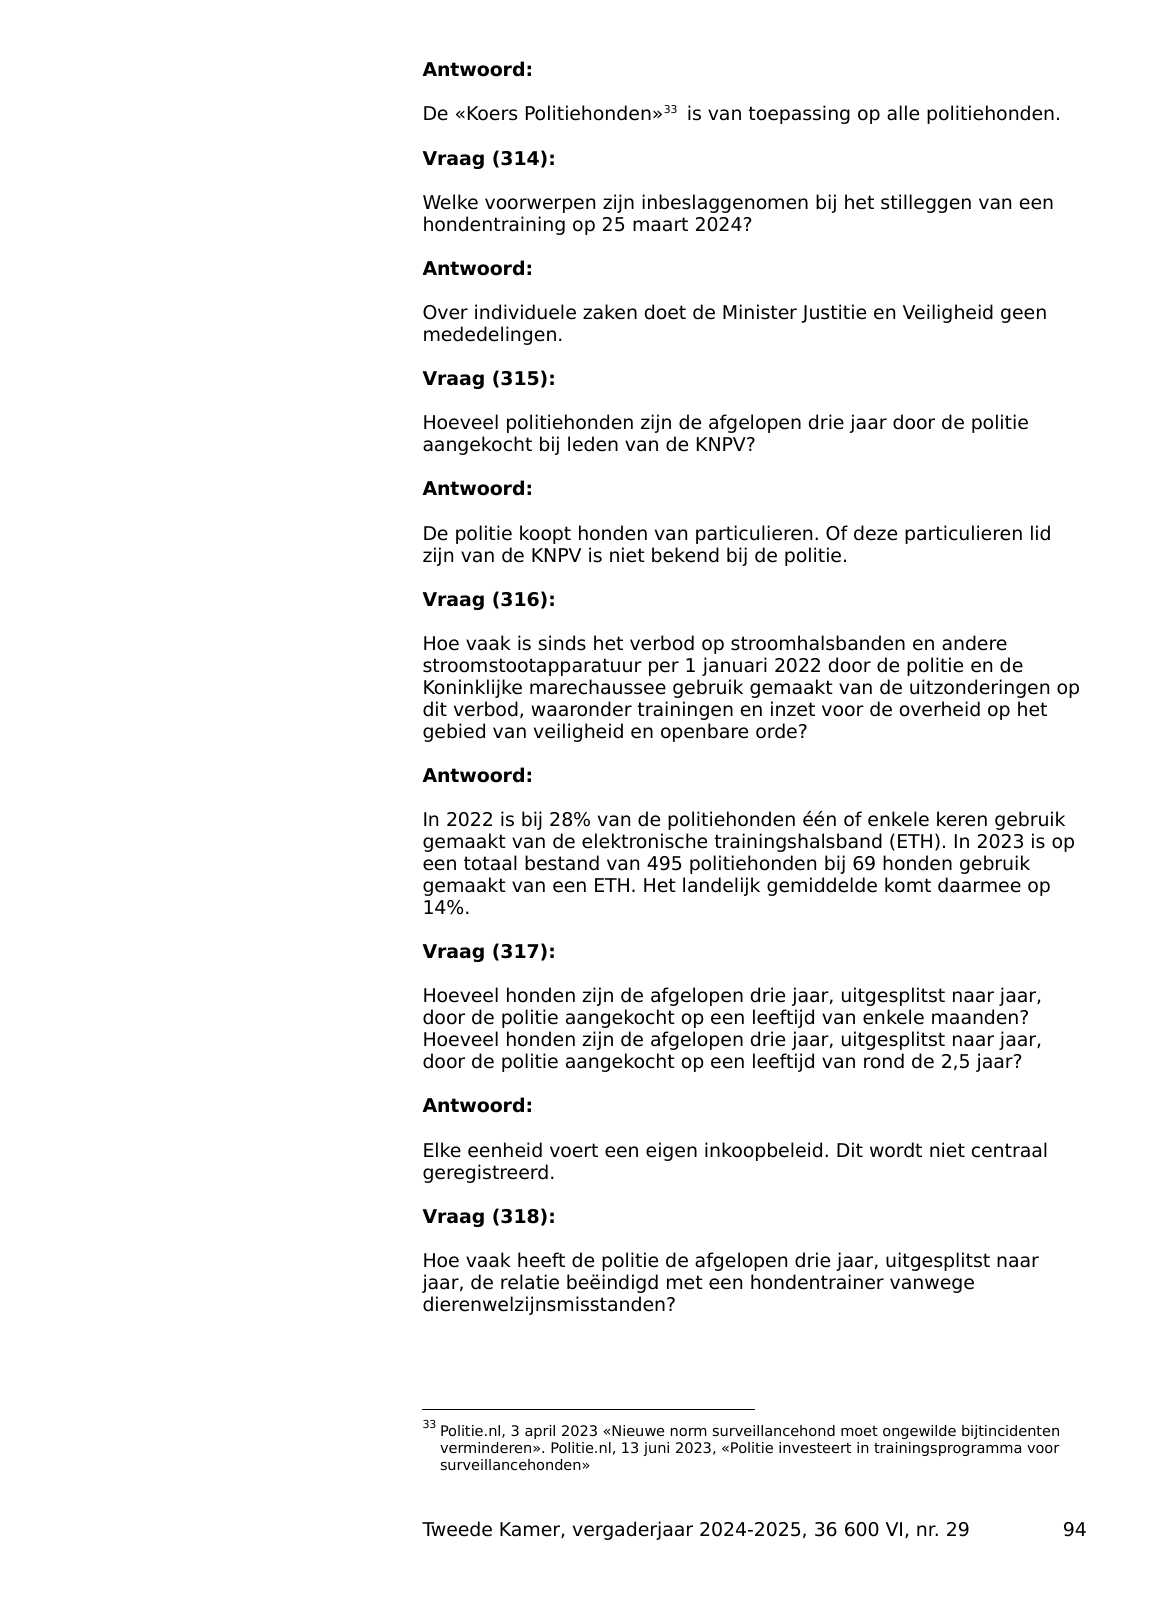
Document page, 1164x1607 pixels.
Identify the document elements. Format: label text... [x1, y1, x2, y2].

subtitle Vraag (315): [422, 368, 1087, 390]
text Politie.nl, 3 april 2023 «Nieuwe norm surveillancehond moet ongewilde bijtincidenten verminderen». Politie.nl, 13 juni 2023, «Politie investeert in trainingsprogramma voor surveillancehonden» [422, 1418, 1087, 1474]
subtitle Antwoord: [422, 59, 1087, 81]
subtitle Antwoord: [422, 765, 1087, 787]
text Welke voorwerpen zijn inbeslaggenomen bij het stilleggen van een hondentraining op 25 maart 2024? [422, 192, 1087, 236]
subtitle Antwoord: [422, 478, 1087, 500]
text Elke eenheid voert een eigen inkoopbeleid. Dit wordt niet centraal geregistreerd. [422, 1139, 1087, 1183]
text Hoeveel politiehonden zijn de afgelopen drie jaar door de politie aangekocht bij leden van de KNPV? [422, 412, 1087, 456]
subtitle Vraag (316): [422, 589, 1087, 611]
text Hoe vaak heeft de politie de afgelopen drie jaar, uitgesplitst naar jaar, de relatie beëindigd met een hondentrainer vanwege dierenwelzijnsmisstanden? [422, 1250, 1087, 1316]
text Over individuele zaken doet de Minister Justitie en Veiligheid geen mededelingen. [422, 302, 1087, 346]
subtitle Antwoord: [422, 1095, 1087, 1117]
subtitle Vraag (318): [422, 1206, 1087, 1228]
subtitle Antwoord: [422, 258, 1087, 280]
subtitle Vraag (317): [422, 941, 1087, 963]
text In 2022 is bij 28% van de politiehonden één of enkele keren gebruik gemaakt van de elektronische trainingshalsband (ETH). In 2023 is op een totaal bestand van 495 politiehonden bij 69 honden gebruik gemaakt van een ETH. Het landelijk gemiddelde komt daarmee op 14%. [422, 809, 1087, 919]
text De politie koopt honden van particulieren. Of deze particulieren lid zijn van de KNPV is niet bekend bij de politie. [422, 522, 1087, 566]
text De «Koers Politiehonden» is van toepassing op alle politiehonden. [422, 103, 1087, 125]
text Hoeveel honden zijn de afgelopen drie jaar, uitgesplitst naar jaar, door de politie aangekocht op een leeftijd van enkele maanden? Hoeveel honden zijn de afgelopen drie jaar, uitgesplitst naar jaar, door de politie aangekocht op een leeftijd van rond de 2,5 jaar? [422, 985, 1087, 1073]
subtitle Vraag (314): [422, 147, 1087, 169]
text Hoe vaak is sinds het verbod op stroomhalsbanden en andere stroomstootapparatuur per 1 januari 2022 door de politie en de Koninklijke marechaussee gebruik gemaakt van de uitzonderingen op dit verbod, waaronder trainingen en inzet voor de overheid op het gebied van veiligheid en openbare orde? [422, 633, 1087, 743]
